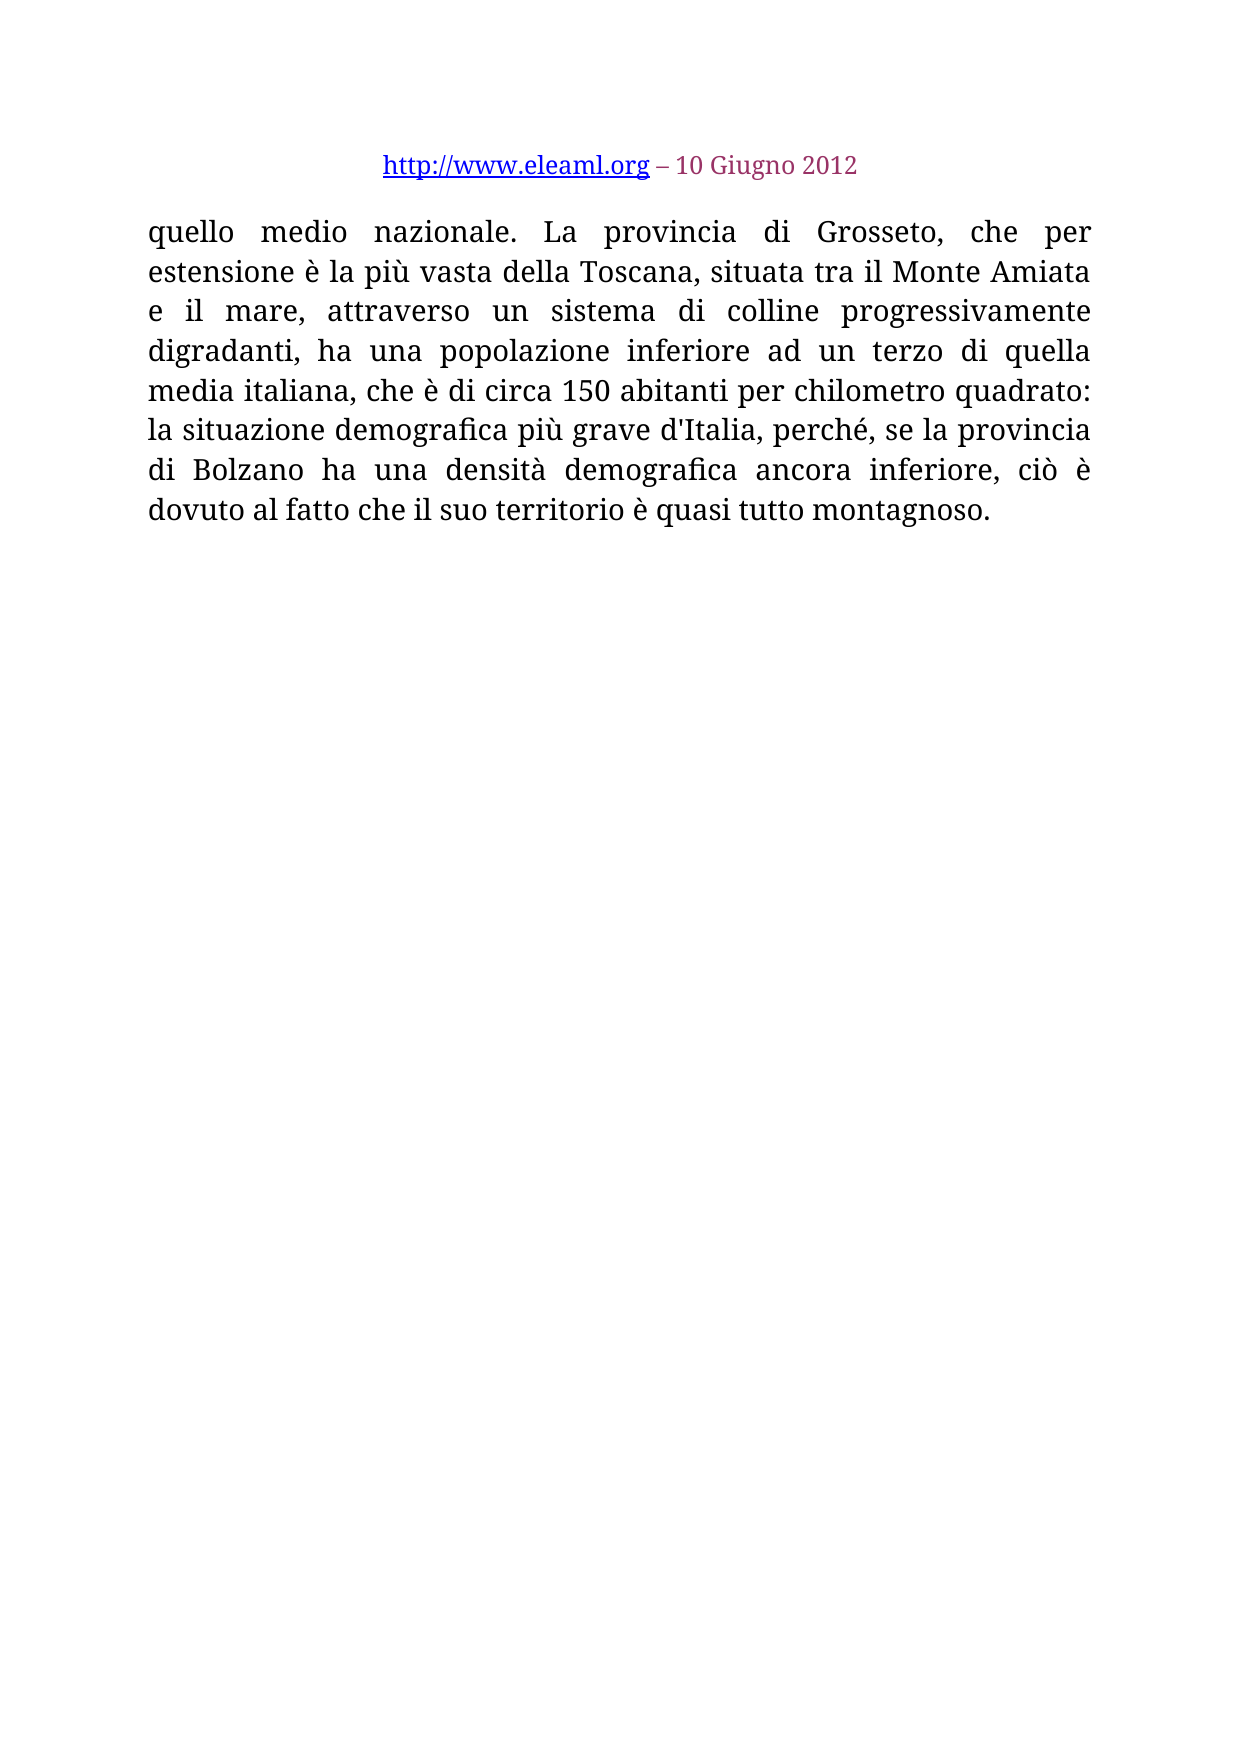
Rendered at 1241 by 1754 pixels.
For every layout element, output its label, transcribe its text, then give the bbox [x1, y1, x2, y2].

text quello medio nazionale. La provincia di Grosseto, che per estensione è la più vasta della Toscana, situata tra il Monte Amiata e il mare, attraverso un sistema di colline progressivamente digradanti, ha una popolazione inferiore ad un terzo di quella media italiana, che è di circa 150 abitanti per chilometro quadrato: la situazione demografica più grave d'Italia, perché, se la provincia di Bolzano ha una densità demografica ancora inferiore, ciò è dovuto al fatto che il suo territorio è quasi tutto montagnoso. [148, 211, 1093, 529]
